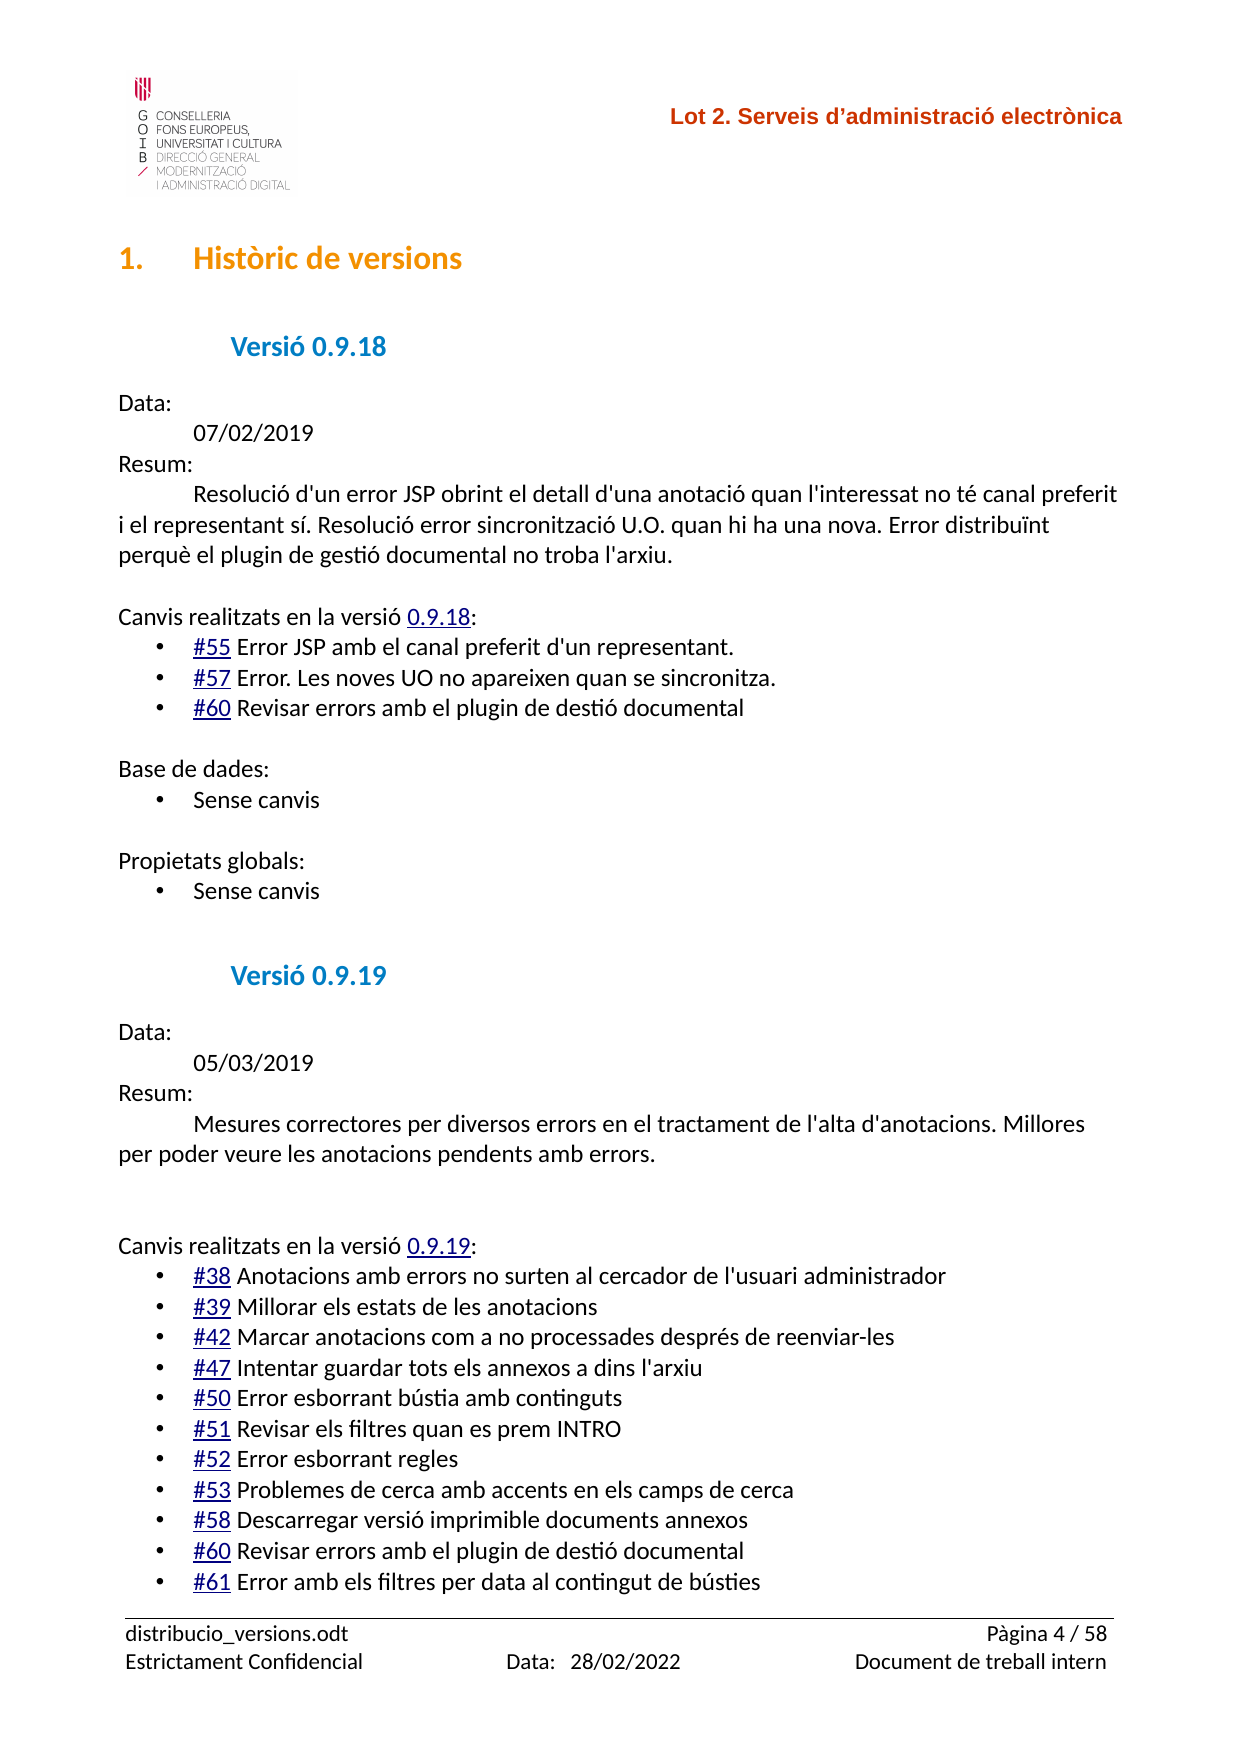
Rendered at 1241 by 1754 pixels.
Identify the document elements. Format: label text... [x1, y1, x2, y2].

list #51 Revisar els filtres quan es prem INTRO [156, 1413, 1122, 1444]
list Sense canvis [156, 784, 1122, 814]
text 05/03/2019 [118, 1047, 1122, 1077]
text Propietats globals: [118, 845, 1122, 875]
list #58 Descarregar versió imprimible documents annexos [156, 1505, 1122, 1535]
text Data: [118, 1016, 1122, 1047]
text Canvis realitzats en la versió 0.9.19: [118, 1230, 1122, 1261]
list #38 Anotacions amb errors no surten al cercador de l'usuari administrador [156, 1261, 1122, 1291]
list #47 Intentar guardar tots els annexos a dins l'arxiu [156, 1352, 1122, 1383]
list #53 Problemes de cerca amb accents en els camps de cerca [156, 1474, 1122, 1505]
subtitle Històric de versions [118, 237, 1122, 278]
list #39 Millorar els estats de les anotacions [156, 1291, 1122, 1322]
text Resum: [118, 448, 1122, 479]
text Mesures correctores per diversos errors en el tractament de l'alta d'anotacions. Millores per poder veure les anotacions pendents amb errors. [118, 1108, 1122, 1169]
list #52 Error esborrant regles [156, 1444, 1122, 1474]
text Base de dades: [118, 753, 1122, 784]
list Sense canvis [156, 875, 1122, 906]
text Resolució d'un error JSP obrint el detall d'una anotació quan l'interessat no té canal preferit i el representant sí. Resolució error sincronització U.O. quan hi ha una nova. Error distribuïnt perquè el plugin de gestió documental no troba l'arxiu. [118, 479, 1122, 570]
list #42 Marcar anotacions com a no processades després de reenviar-les [156, 1322, 1122, 1352]
list #61 Error amb els filtres per data al contingut de bústies [156, 1566, 1122, 1596]
list #55 Error JSP amb el canal preferit d'un representant. [156, 631, 1122, 662]
text 07/02/2019 [118, 418, 1122, 448]
subtitle Versió 0.9.19 [153, 957, 1122, 993]
text Data: [118, 387, 1122, 418]
list #60 Revisar errors amb el plugin de destió documental [156, 692, 1122, 723]
text Resum: [118, 1077, 1122, 1108]
list #57 Error. Les noves UO no apareixen quan se sincronitza. [156, 662, 1122, 692]
picture [126, 70, 299, 197]
text Canvis realitzats en la versió 0.9.18: [118, 601, 1122, 631]
list #50 Error esborrant bústia amb continguts [156, 1383, 1122, 1413]
list #60 Revisar errors amb el plugin de destió documental [156, 1535, 1122, 1566]
subtitle Versió 0.9.18 [153, 328, 1122, 363]
